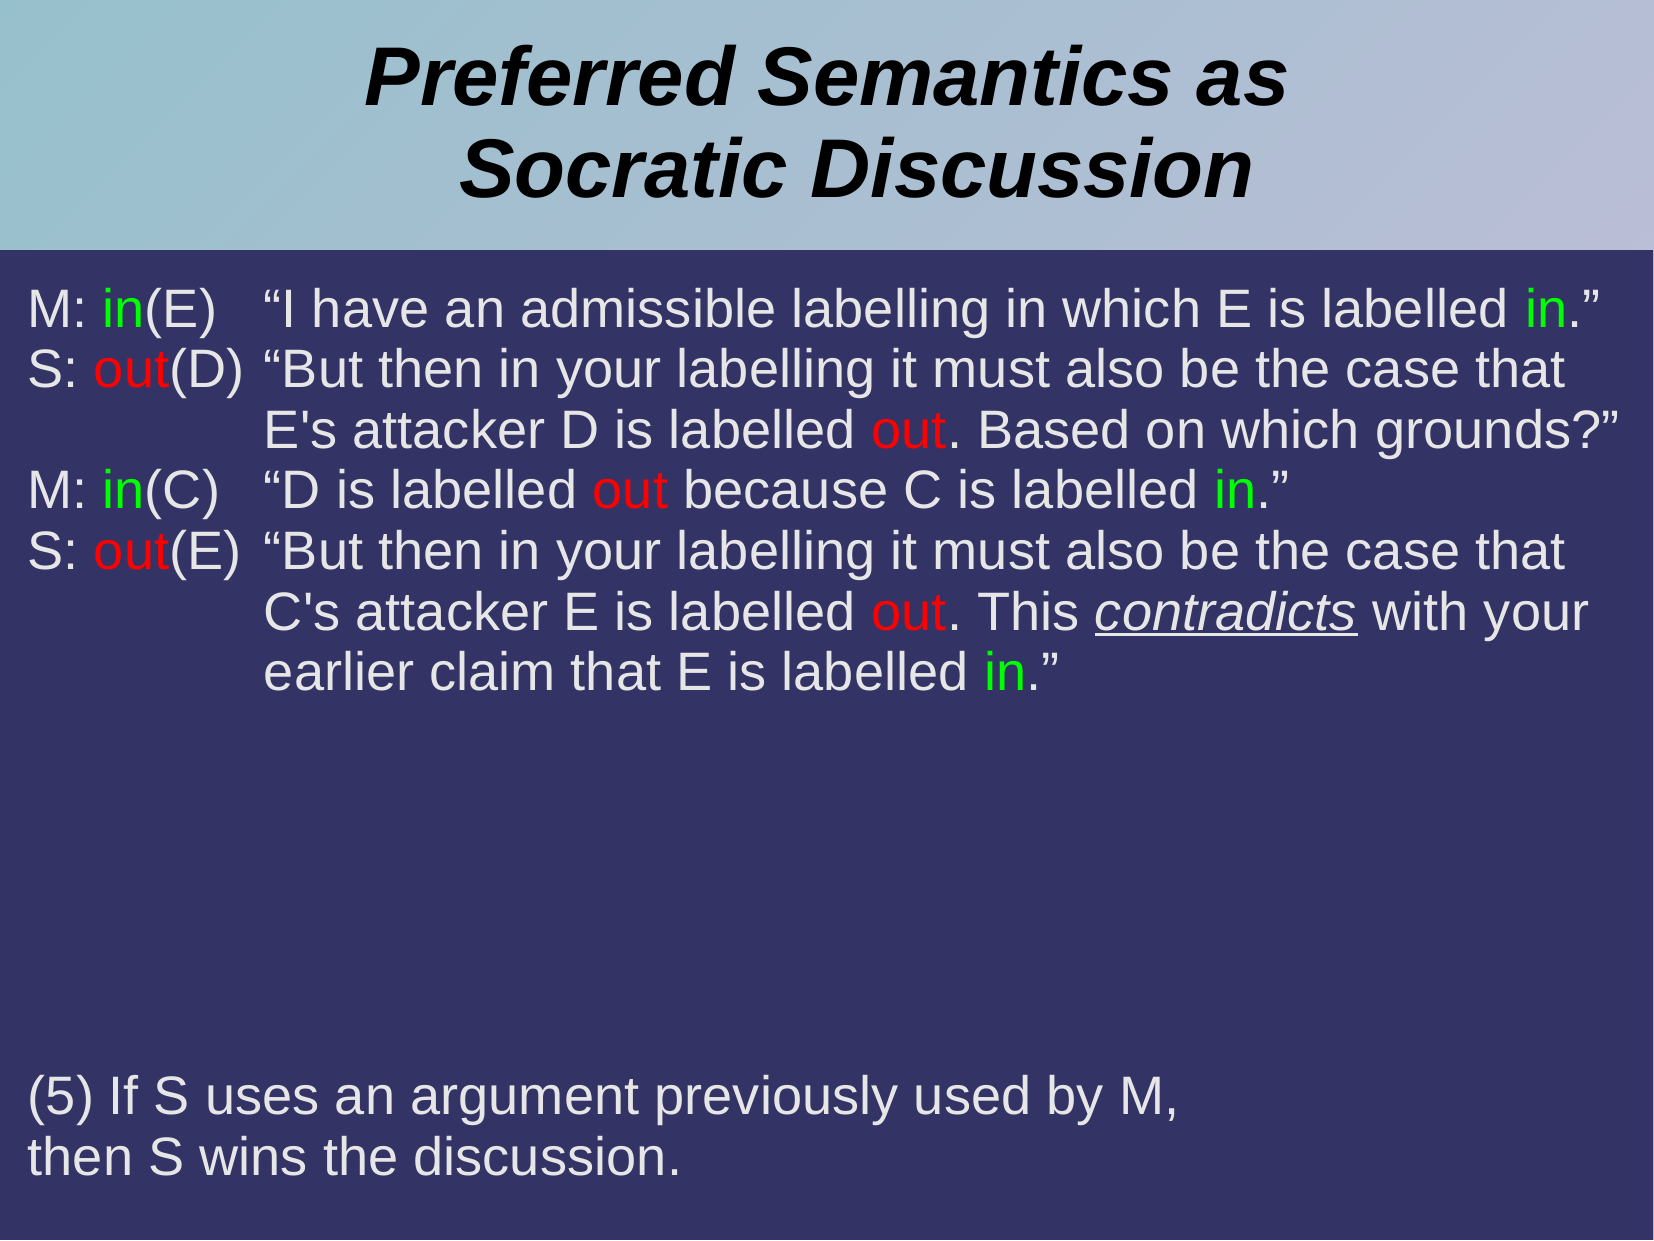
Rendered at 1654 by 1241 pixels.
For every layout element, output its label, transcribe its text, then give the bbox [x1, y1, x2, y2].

title Preferred Semantics as Socratic Discussion [121, 19, 1534, 227]
list M: in(E) “I have an admissible labelling in which E is labelled in.” S: out(D) “But then in your labelling it must also be the case that E's attacker D is labelled out. Based on which grounds?” M: in(C) “D is labelled out because C is labelled in.” S: out(E) “But then in your labelling it must also be the case that C's attacker E is labelled out. This contradicts with your earlier claim that E is labelled in.” (5) If S uses an argument previously used by M, then S wins the discussion. [27, 278, 1639, 1213]
